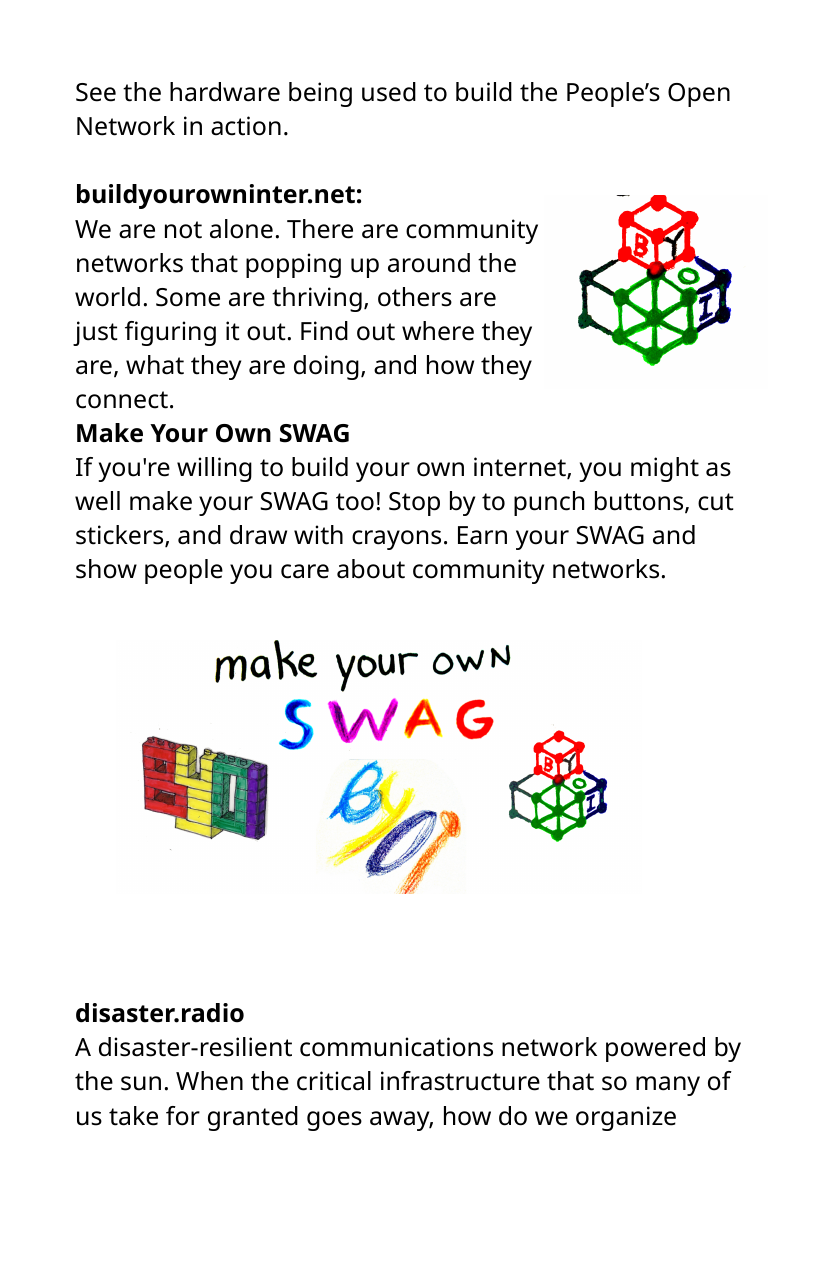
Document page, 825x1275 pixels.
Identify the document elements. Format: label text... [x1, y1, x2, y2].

picture [116, 640, 643, 894]
text buildyourowninter.net: [75, 177, 750, 211]
text Make Your Own SWAG [75, 416, 750, 450]
text If you're willing to build your own internet, you might as well make your SWAG too! Stop by to punch buttons, cut stickers, and draw with crayons. Earn your SWAG and show people you care about community networks. [75, 450, 750, 586]
text A disaster-resilient communications network powered by the sun. When the critical infrastructure that so many of us take for granted goes away, how do we organize [75, 1030, 750, 1132]
text We are not alone. There are community networks that popping up around the world. Some are thriving, others are just figuring it out. Find out where they are, what they are doing, and how they connect. [75, 211, 750, 416]
text disaster.radio [75, 996, 750, 1030]
text See the hardware being used to build the People’s Open Network in action. [75, 75, 750, 143]
